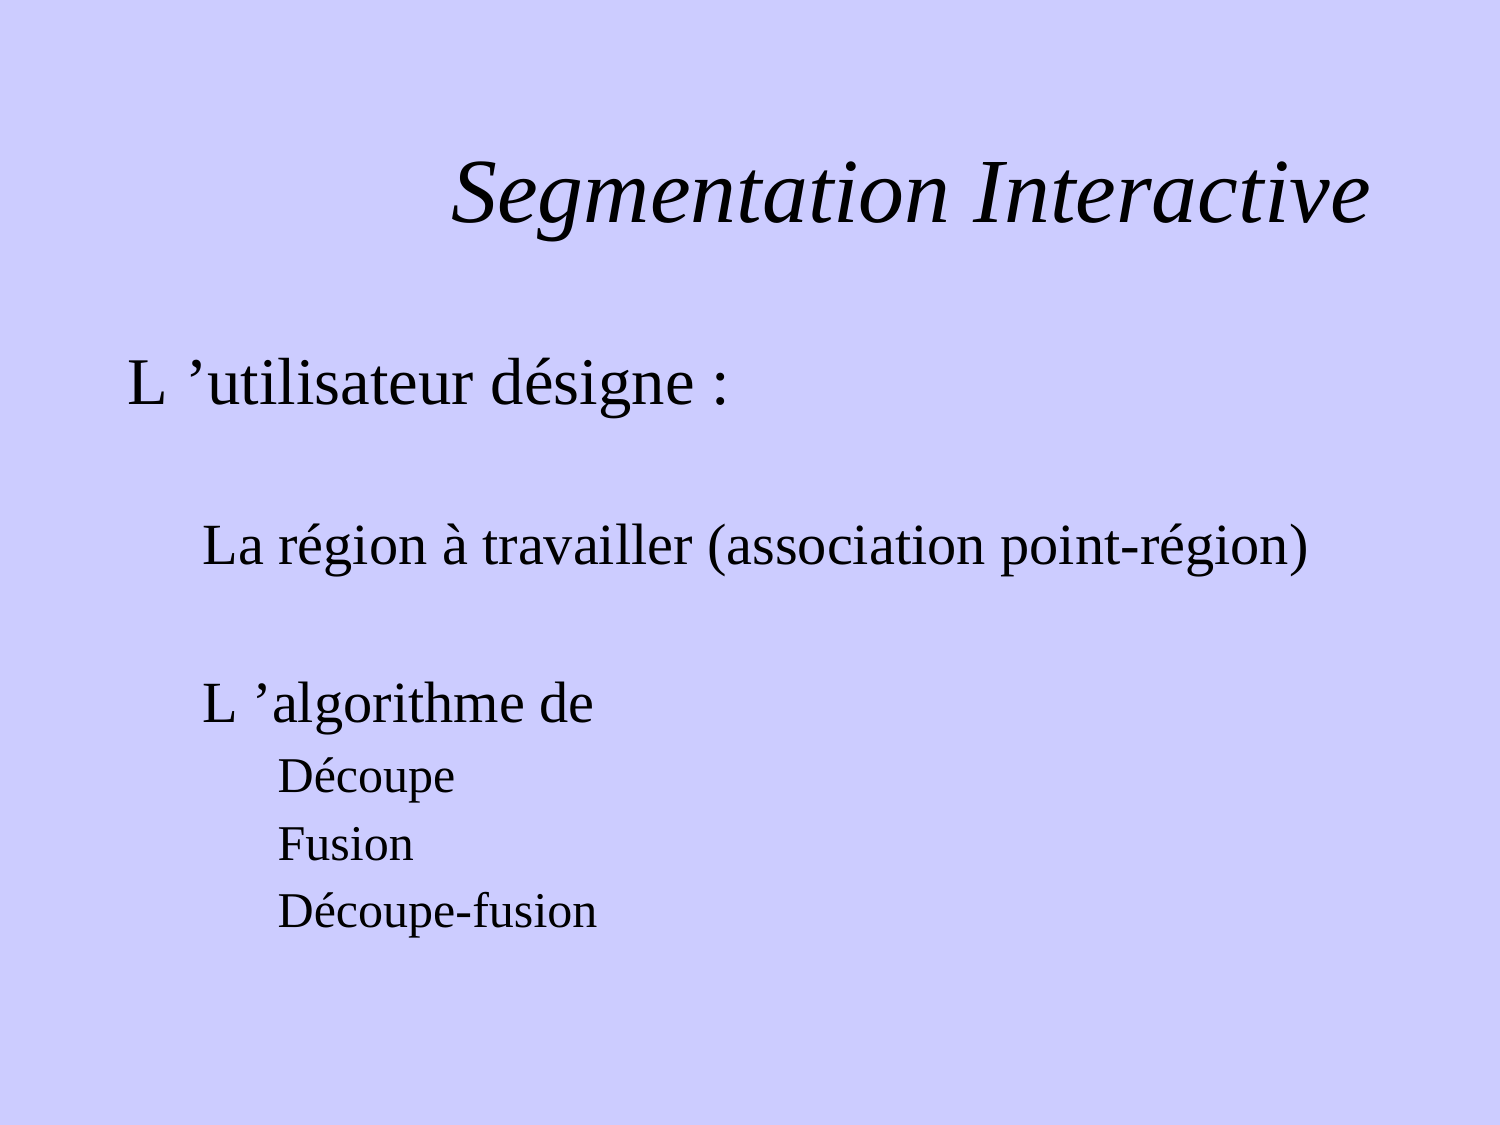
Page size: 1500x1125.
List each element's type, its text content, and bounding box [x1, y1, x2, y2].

title Segmentation Interactive [112, 62, 1388, 250]
list L ’utilisateur désigne : La région à travailler (association point-région) L ’algorithme de Découpe Fusion Découpe-fusion [112, 337, 1388, 1013]
